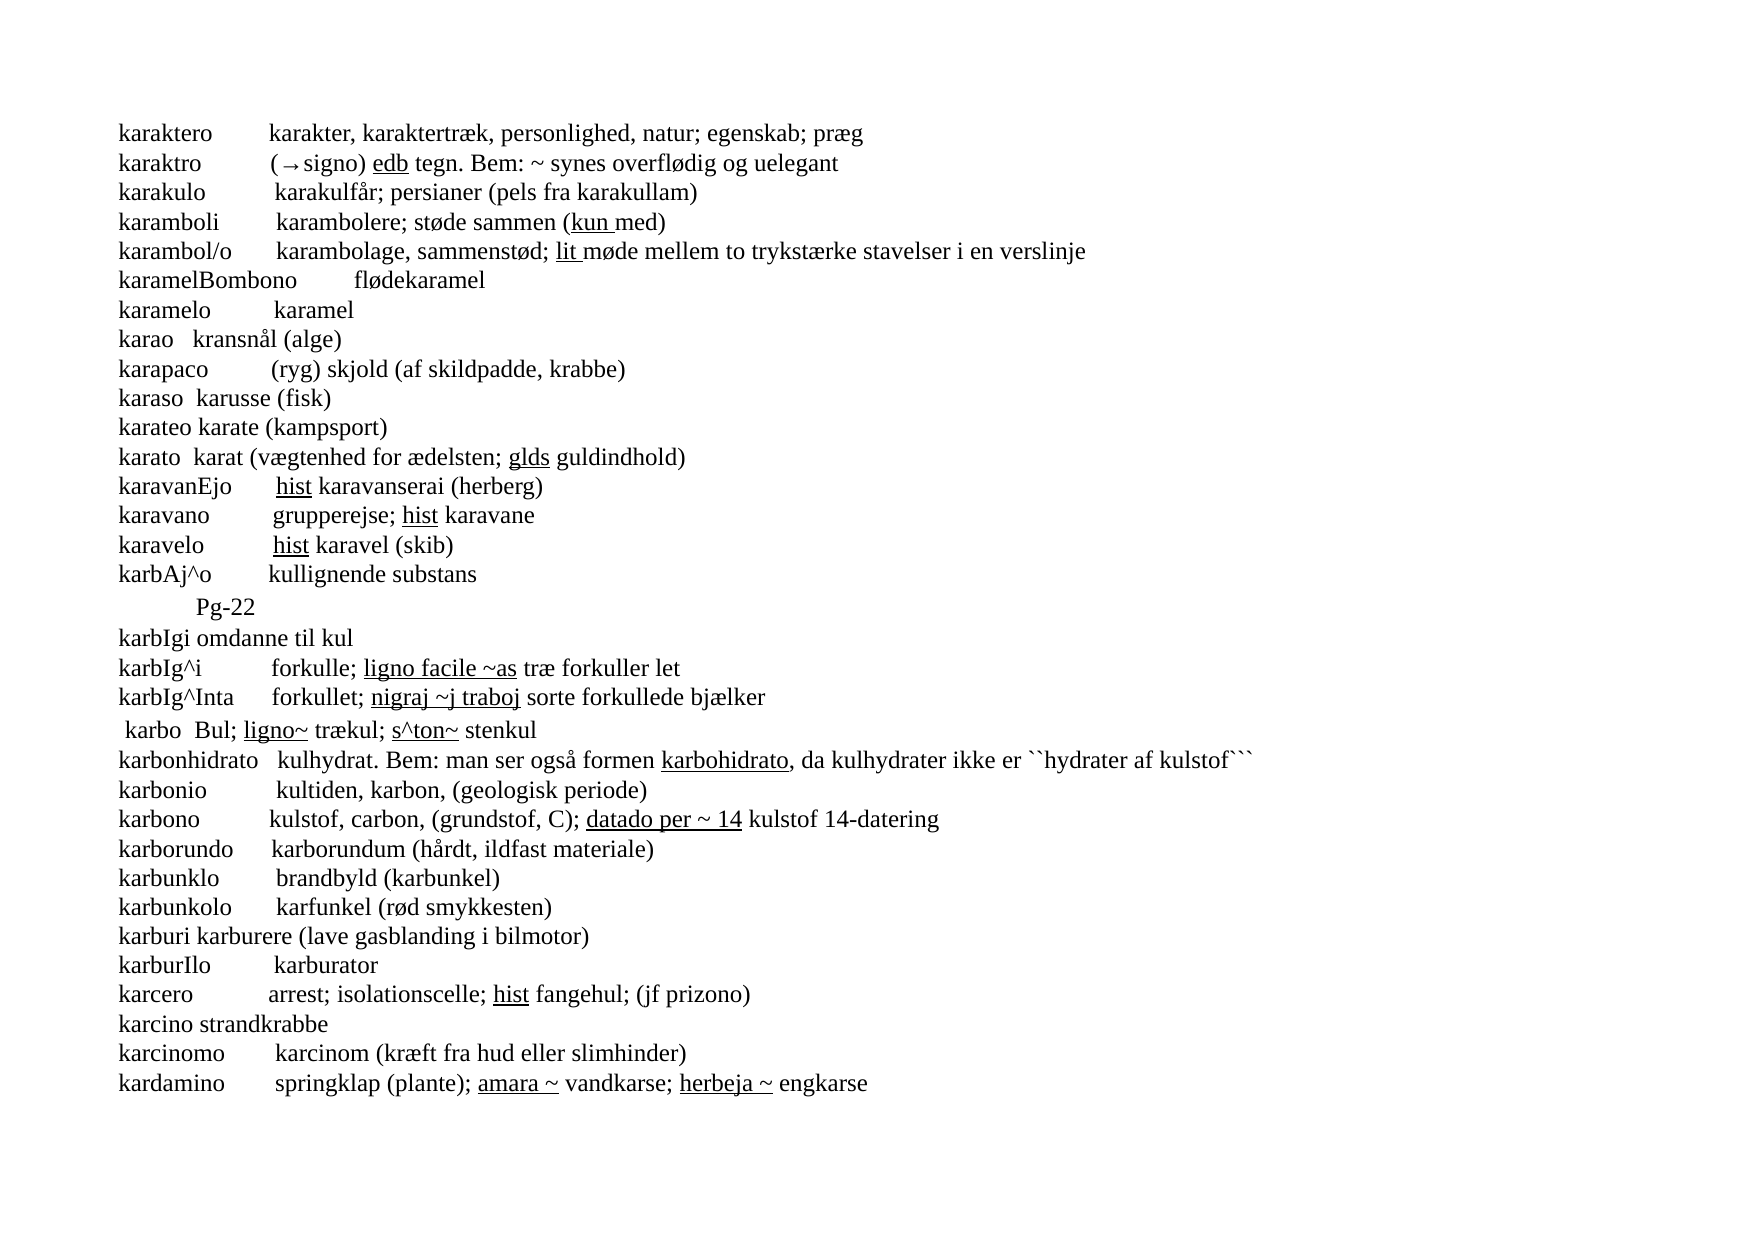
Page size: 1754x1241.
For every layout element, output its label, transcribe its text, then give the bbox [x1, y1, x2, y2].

text karavano grupperejse; hist karavane [118, 501, 1636, 530]
text karamelo karamel [118, 295, 1636, 324]
text karakulo karakulfår; persianer (pels fra karakullam) [118, 177, 1636, 207]
text karato karat (vægtenhed for ædelsten; glds guldindhold) [118, 442, 1636, 471]
text karbIg^i forkulle; ligno facile ~as træ forkuller let [118, 653, 1636, 682]
text karbIgi omdanne til kul [118, 623, 1636, 653]
text karamboli karambolere; støde sammen (kun med) [118, 207, 1636, 236]
text karbo Bul; ligno~ trækul; s^ton~ stenkul [118, 712, 1636, 746]
text karavelo hist karavel (skib) [118, 530, 1636, 559]
text karcinomo karcinom (kræft fra hud eller slimhinder) [118, 1038, 1636, 1068]
text karbono kulstof, carbon, (grundstof, C); datado per ~ 14 kulstof 14-datering [118, 804, 1636, 834]
text karburi karburere (lave gasblanding i bilmotor) [118, 921, 1636, 950]
text karbonio kultiden, karbon, (geologisk periode) [118, 775, 1636, 804]
text karbunkolo karfunkel (rød smykkesten) [118, 892, 1636, 921]
text karateo karate (kampsport) [118, 412, 1636, 442]
text kardamino springklap (plante); amara ~ vandkarse; herbeja ~ engkarse [118, 1068, 1636, 1097]
text karambol/o karambolage, sammenstød; lit møde mellem to trykstærke stavelser i en verslinje [118, 236, 1636, 266]
text karamelBombono flødekaramel [118, 266, 1636, 295]
text karbunklo brandbyld (karbunkel) [118, 863, 1636, 892]
text karaktero karakter, karaktertræk, personlighed, natur; egenskab; præg [118, 118, 1636, 148]
text karbonhidrato kulhydrat. Bem: man ser også formen karbohidrato, da kulhydrater ikke er ``hydrater af kulstof``` [118, 746, 1636, 775]
text karaso karusse (fisk) [118, 383, 1636, 412]
text karburIlo karburator [118, 950, 1636, 979]
text karborundo karborundum (hårdt, ildfast materiale) [118, 834, 1636, 863]
text Pg-22 [118, 589, 1636, 623]
text karaktro (→signo) edb tegn. Bem: ~ synes overflødig og uelegant [118, 148, 1636, 177]
text karbIg^Inta forkullet; nigraj ~j traboj sorte forkullede bjælker [118, 682, 1636, 712]
text karcino strandkrabbe [118, 1009, 1636, 1038]
text karao kransnål (alge) [118, 324, 1636, 354]
text karavanEjo hist karavanserai (herberg) [118, 471, 1636, 501]
text karbAj^o kullignende substans [118, 559, 1636, 589]
text karapaco (ryg) skjold (af skildpadde, krabbe) [118, 354, 1636, 383]
text karcero arrest; isolationscelle; hist fangehul; (jf prizono) [118, 979, 1636, 1009]
